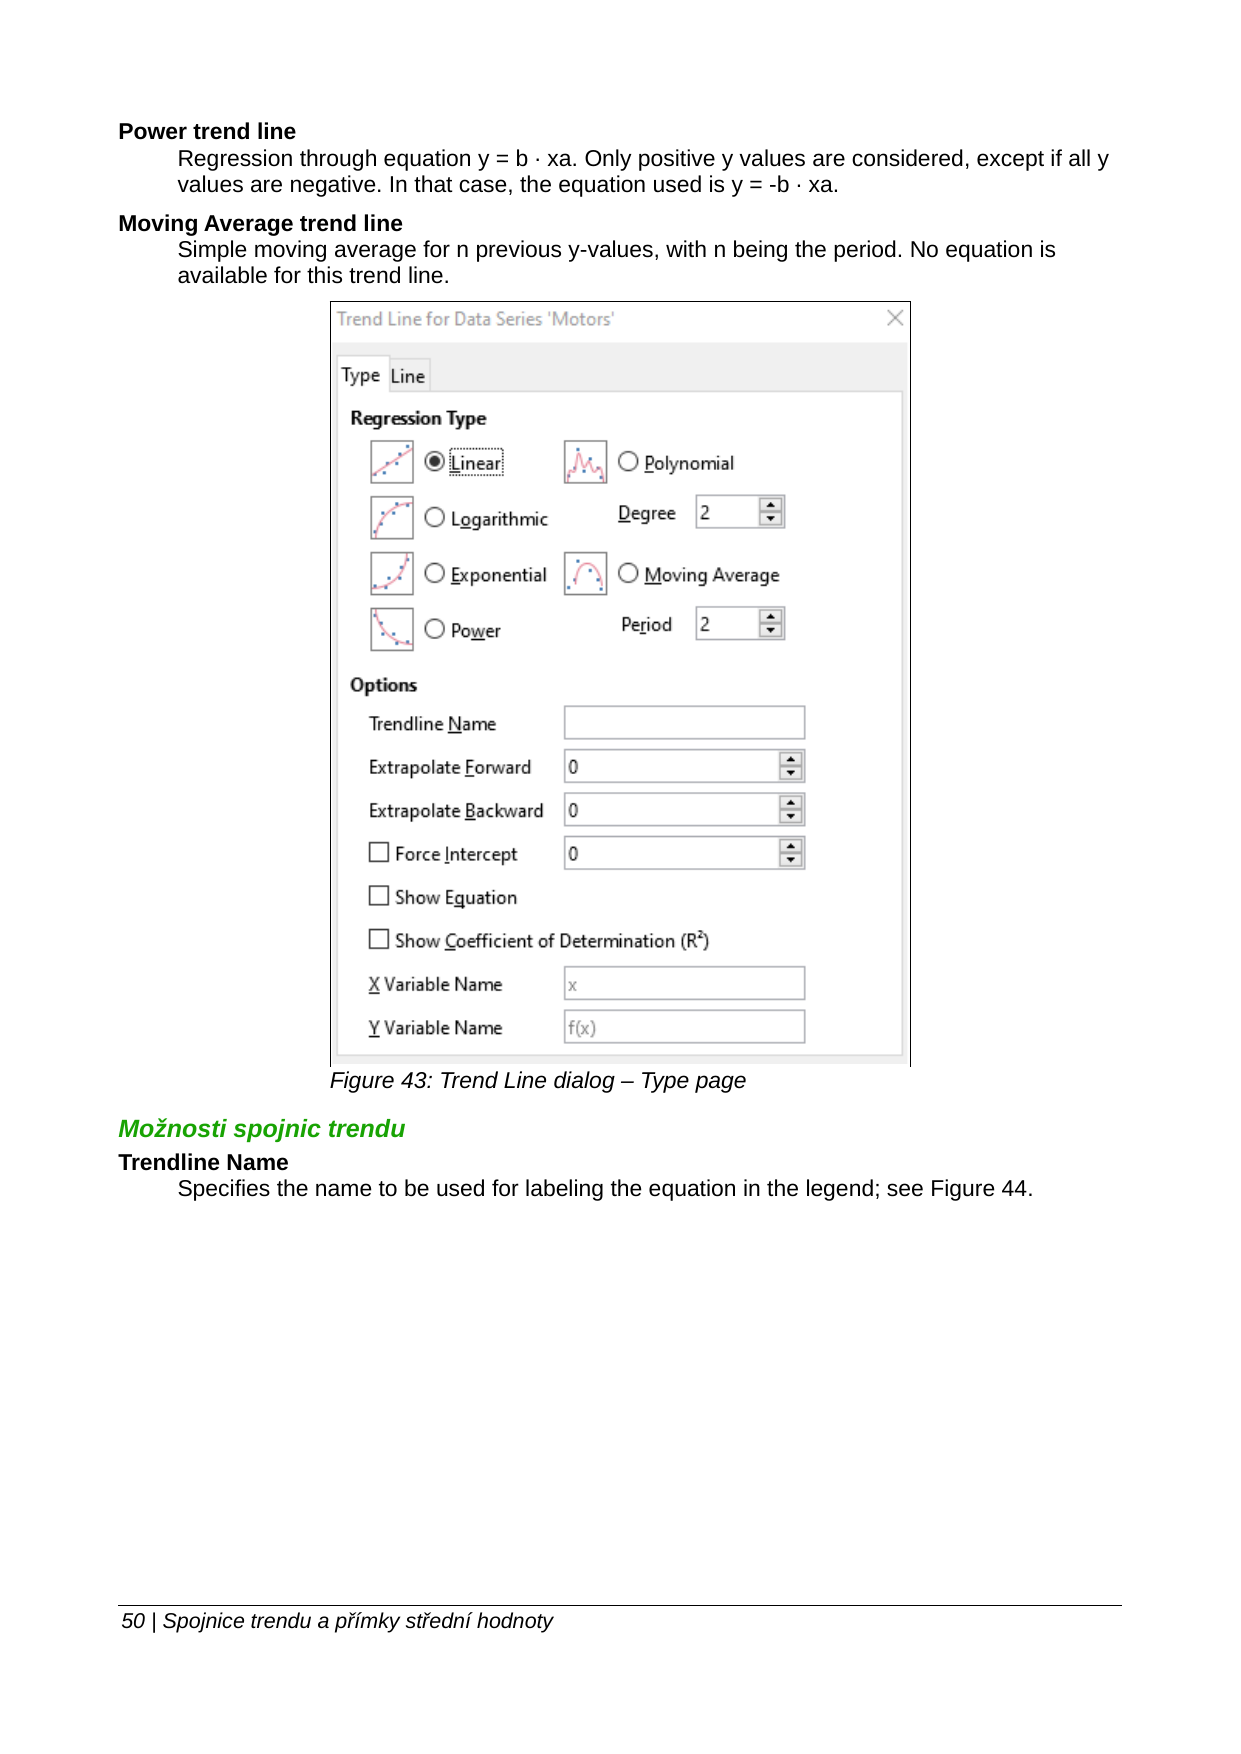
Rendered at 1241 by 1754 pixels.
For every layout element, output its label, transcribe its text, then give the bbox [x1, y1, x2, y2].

text Power trend line [118, 118, 1122, 144]
text Simple moving average for n previous y-values, with n being the period. No equation is available for this trend line. [177, 236, 1122, 289]
text Figure 43: Trend Line dialog – Type page [329, 1064, 911, 1093]
picture [332, 304, 908, 1064]
text Trendline Name [118, 1149, 1122, 1175]
text Specifies the name to be used for labeling the equation in the legend; see Figure 44. [177, 1175, 1122, 1201]
text Moving Average trend line [118, 210, 1122, 236]
text Regression through equation y = b ∙ xa. Only positive y values are considered, except if all y values are negative. In that case, the equation used is y = -b ∙ xa. [177, 144, 1122, 197]
subtitle Možnosti spojnic trendu [118, 1114, 1122, 1143]
